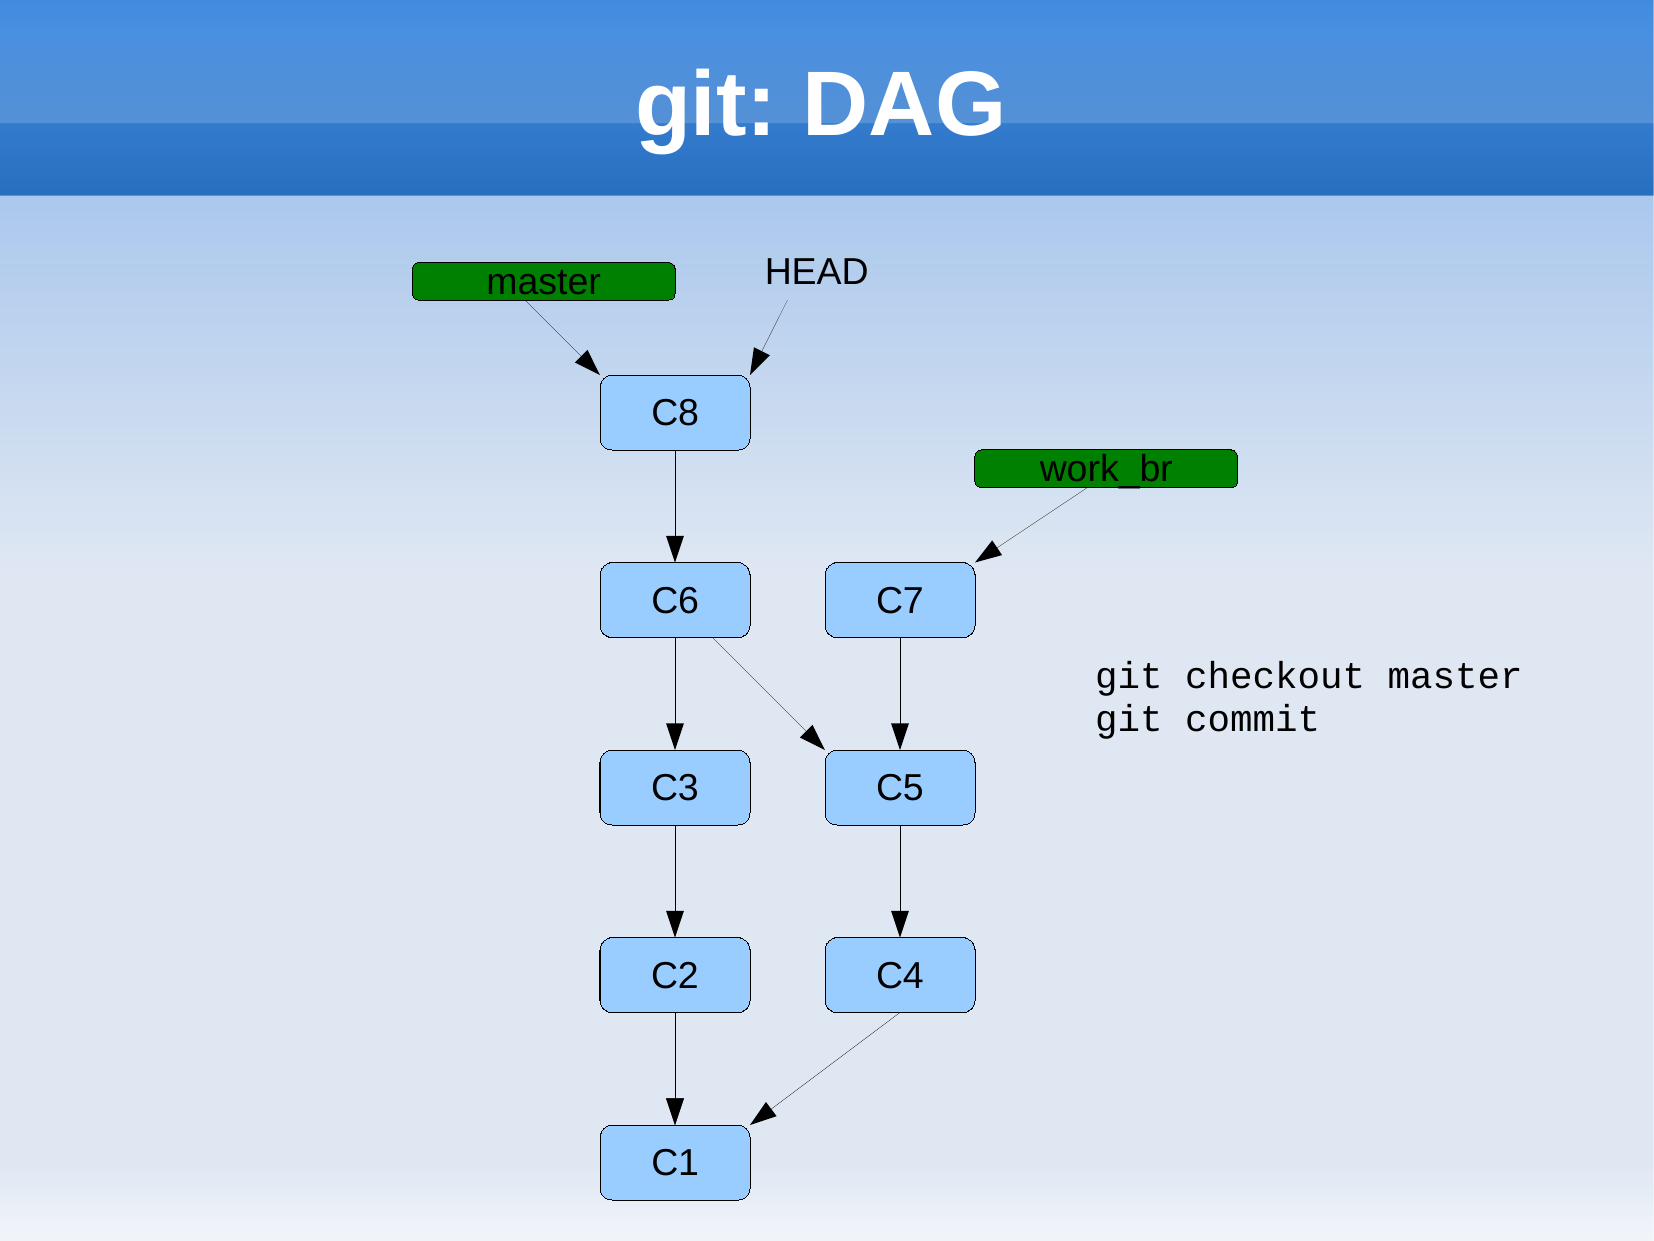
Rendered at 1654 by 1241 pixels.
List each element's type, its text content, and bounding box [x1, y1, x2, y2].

text_box C4 [825, 937, 976, 1013]
picture [0, 0, 1654, 1241]
text_box HEAD [750, 243, 884, 301]
text_box C3 [600, 750, 751, 826]
text_box C2 [600, 937, 751, 1013]
text_box git checkout master git commit [1080, 650, 1538, 751]
text_box work_br [974, 449, 1238, 488]
text_box C5 [825, 750, 976, 826]
text_box C8 [600, 375, 751, 451]
text_box C7 [825, 562, 976, 638]
text_box C6 [600, 562, 751, 638]
text_box master [412, 262, 676, 301]
title git: DAG [76, 0, 1565, 208]
text_box C1 [600, 1125, 751, 1201]
